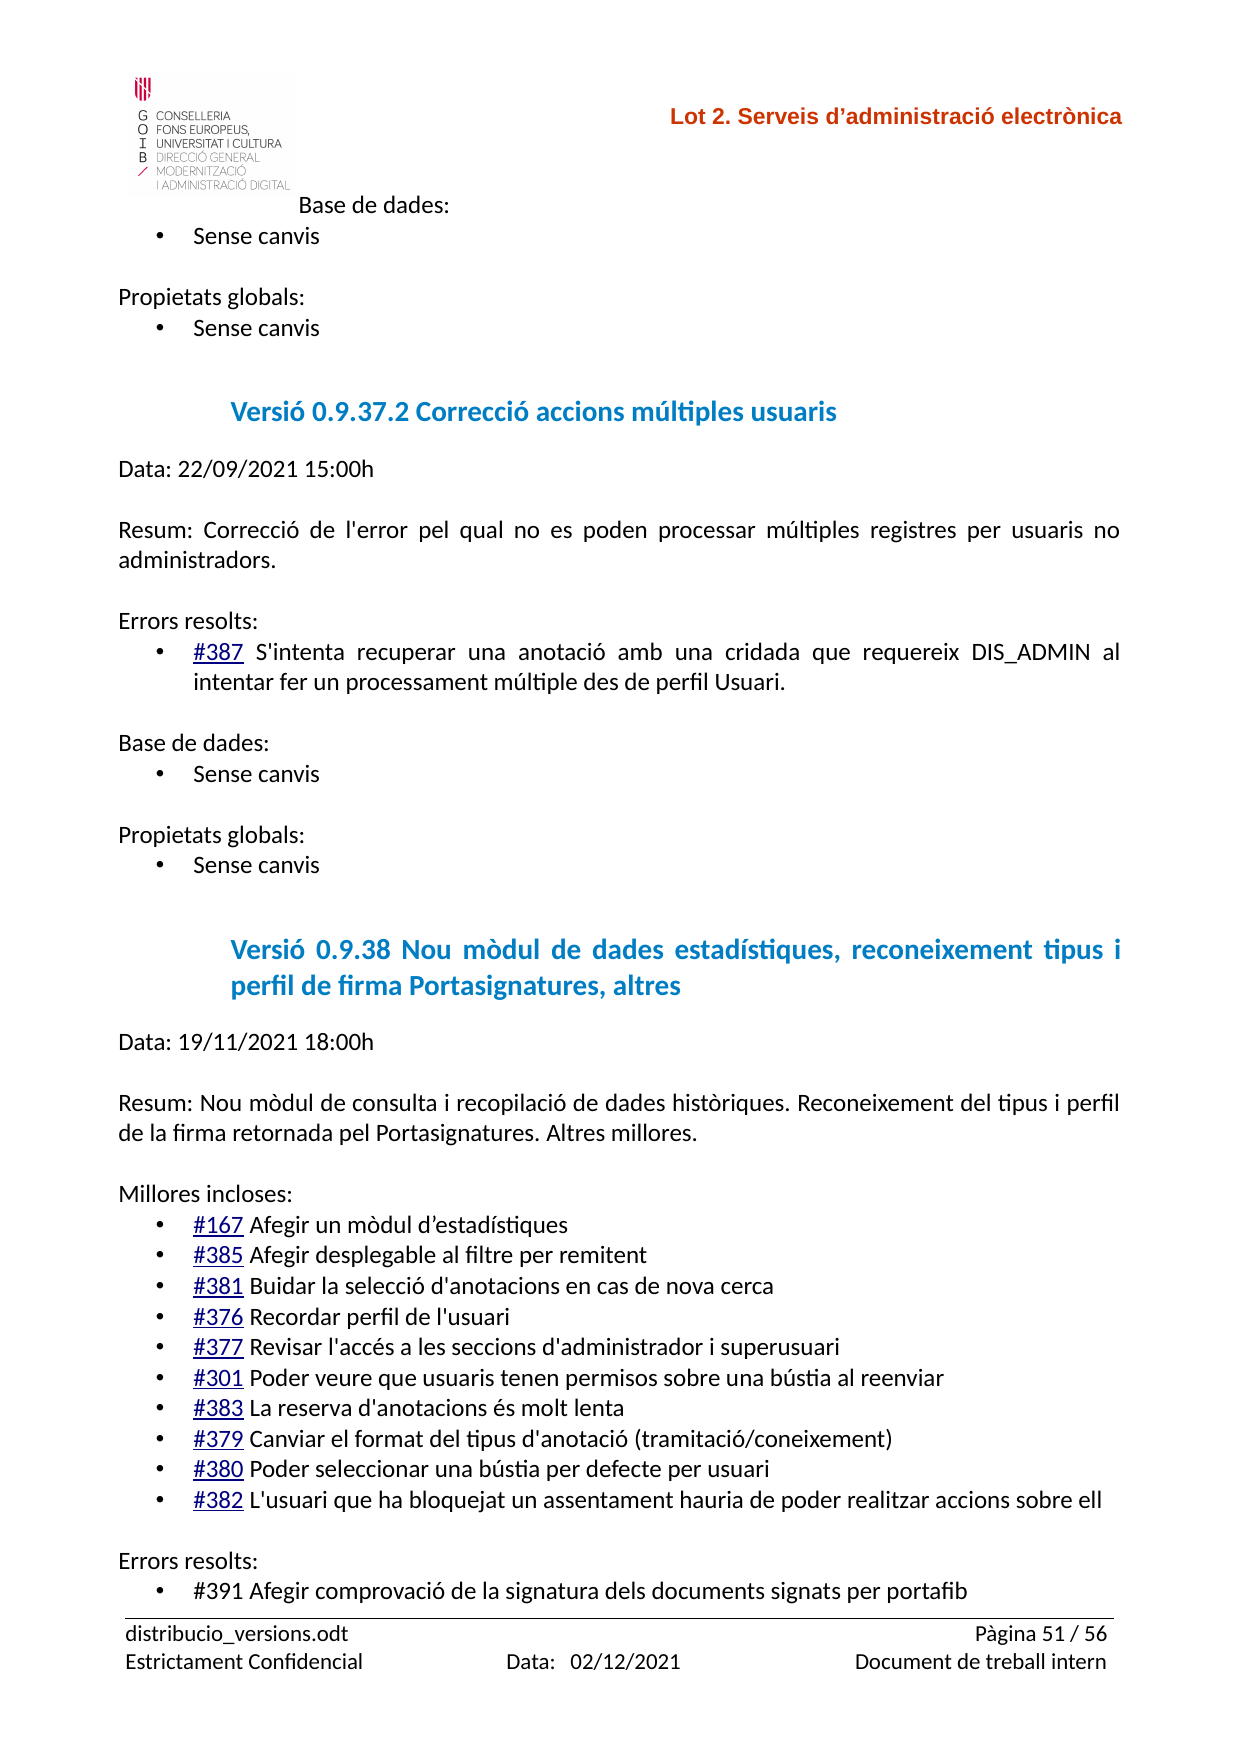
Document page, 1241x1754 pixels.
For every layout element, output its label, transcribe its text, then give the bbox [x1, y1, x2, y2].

text Data: 22/09/2021 15:00h [118, 453, 1122, 483]
list #379 Canviar el format del tipus d'anotació (tramitació/coneixement) [156, 1423, 1122, 1453]
list #381 Buidar la selecció d'anotacions en cas de nova cerca [156, 1270, 1122, 1301]
list Sense canvis [156, 758, 1122, 788]
text Data: 19/11/2021 18:00h [118, 1026, 1122, 1057]
text Base de dades: [118, 727, 1122, 758]
list #376 Recordar perfil de l'usuari [156, 1301, 1122, 1331]
text Millores incloses: [118, 1179, 1122, 1209]
text Base de dades: [118, 190, 1122, 220]
list #380 Poder seleccionar una bústia per defecte per usuari [156, 1453, 1122, 1484]
picture [126, 70, 299, 197]
list Sense canvis [156, 849, 1122, 880]
list #383 La reserva d'anotacions és molt lenta [156, 1392, 1122, 1423]
list #167 Afegir un mòdul d’estadístiques [156, 1209, 1122, 1240]
text Resum: Nou mòdul de consulta i recopilació de dades històriques. Reconeixement del tipus i perfil de la firma retornada pel Portasignatures. Altres millores. [118, 1087, 1122, 1148]
list #387 S'intenta recuperar una anotació amb una cridada que requereix DIS_ADMIN al intentar fer un processament múltiple des de perfil Usuari. [156, 636, 1122, 697]
text Resum: Correcció de l'error pel qual no es poden processar múltiples registres per usuaris no administradors. [118, 514, 1122, 575]
list #377 Revisar l'accés a les seccions d'administrador i superusuari [156, 1331, 1122, 1362]
list #301 Poder veure que usuaris tenen permisos sobre una bústia al reenviar [156, 1362, 1122, 1392]
text Errors resolts: [118, 605, 1122, 636]
list #391 Afegir comprovació de la signatura dels documents signats per portafib [156, 1575, 1122, 1606]
list #382 L'usuari que ha bloquejat un assentament hauria de poder realitzar accions sobre ell [156, 1484, 1122, 1514]
text Propietats globals: [118, 819, 1122, 849]
list Sense canvis [156, 220, 1122, 251]
text Errors resolts: [118, 1545, 1122, 1575]
list #385 Afegir desplegable al filtre per remitent [156, 1240, 1122, 1270]
subtitle Versió 0.9.38 Nou mòdul de dades estadístiques, reconeixement tipus i perfil de firma Portasignatures, altres [153, 931, 1122, 1002]
text Propietats globals: [118, 281, 1122, 312]
list Sense canvis [156, 312, 1122, 342]
subtitle Versió 0.9.37.2 Correcció accions múltiples usuaris [153, 393, 1122, 429]
